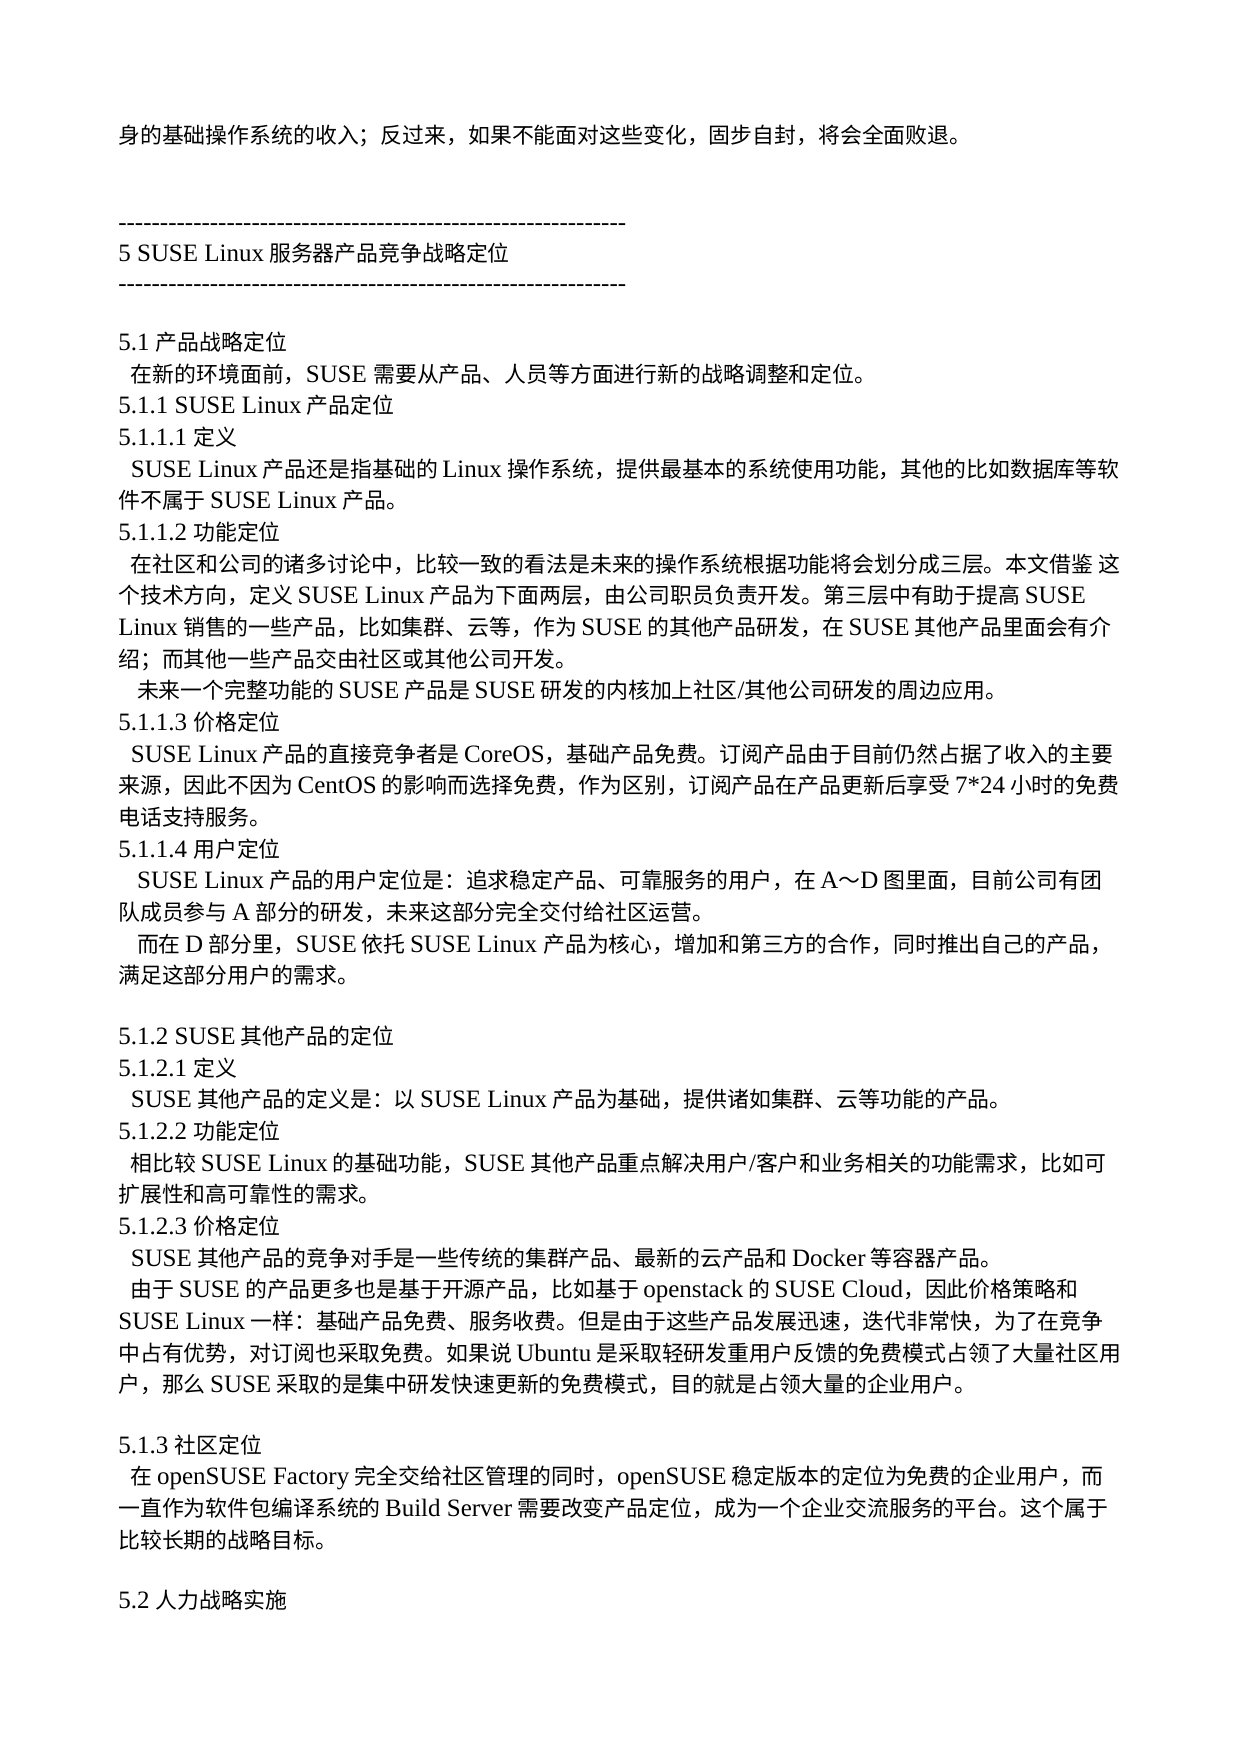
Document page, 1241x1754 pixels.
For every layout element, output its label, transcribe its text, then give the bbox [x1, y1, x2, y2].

text 5.1.1.4 用户定位 [118, 832, 1122, 863]
text 由于SUSE的产品更多也是基于开源产品，比如基于openstack的SUSE Cloud，因此价格策略和SUSE Linux一样：基础产品免费、服务收费。但是由于这些产品发展迅速，迭代非常快，为了在竞争中占有优势，对订阅也采取免费。如果说Ubuntu是采取轻研发重用户反馈的免费模式占领了大量社区用户，那么SUSE采取的是集中研发快速更新的免费模式，目的就是占领大量的企业用户。 [118, 1272, 1122, 1399]
text 未来一个完整功能的SUSE产品是SUSE研发的内核加上社区/其他公司研发的周边应用。 [118, 673, 1122, 705]
text 在openSUSE Factory完全交给社区管理的同时，openSUSE稳定版本的定位为免费的企业用户，而 一直作为软件包编译系统的Build Server需要改变产品定位，成为一个企业交流服务的平台。这个属于比较长期的战略目标。 [118, 1459, 1122, 1554]
text 相比较SUSE Linux的基础功能，SUSE其他产品重点解决用户/客户和业务相关的功能需求，比如可扩展性和高可靠性的需求。 [118, 1146, 1122, 1209]
text SUSE Linux产品的用户定位是：追求稳定产品、可靠服务的用户，在A～D图里面，目前公司有团队成员参与A部分的研发，未来这部分完全交付给社区运营。 [118, 863, 1122, 927]
text 5.2 人力战略实施 [118, 1583, 1122, 1615]
text 5.1.2.2 功能定位 [118, 1114, 1122, 1146]
text 5.1.2.1 定义 [118, 1051, 1122, 1082]
text ------------------------------------------------------------- [118, 268, 1122, 296]
text 5.1.1.2 功能定位 [118, 515, 1122, 547]
text 在社区和公司的诸多讨论中，比较一致的看法是未来的操作系统根据功能将会划分成三层。本文借鉴 这个技术方向，定义SUSE Linux产品为下面两层，由公司职员负责开发。第三层中有助于提高SUSE Linux销售的一些产品，比如集群、云等，作为SUSE的其他产品研发，在SUSE其他产品里面会有介绍；而其他一些产品交由社区或其他公司开发。 [118, 547, 1122, 673]
text 5.1 产品战略定位 [118, 325, 1122, 357]
text 5 SUSE Linux服务器产品竞争战略定位 [118, 236, 1122, 268]
text 而在D部分里，SUSE依托SUSE Linux 产品为核心，增加和第三方的合作，同时推出自己的产品，满足这部分用户的需求。 [118, 927, 1122, 990]
text SUSE Linux产品的直接竞争者是CoreOS，基础产品免费。订阅产品由于目前仍然占据了收入的主要来源，因此不因为CentOS的影响而选择免费，作为区别，订阅产品在产品更新后享受7*24小时的免费电话支持服务。 [118, 737, 1122, 832]
text ------------------------------------------------------------- [118, 207, 1122, 236]
text SUSE其他产品的定义是：以SUSE Linux产品为基础，提供诸如集群、云等功能的产品。 [118, 1082, 1122, 1114]
text 5.1.1.1 定义 [118, 420, 1122, 452]
text 5.1.1.3 价格定位 [118, 705, 1122, 737]
text 在新的环境面前，SUSE 需要从产品、人员等方面进行新的战略调整和定位。 [118, 357, 1122, 388]
text 5.1.2.3 价格定位 [118, 1209, 1122, 1241]
text 5.1.1 SUSE Linux产品定位 [118, 388, 1122, 420]
text SUSE其他产品的竞争对手是一些传统的集群产品、最新的云产品和Docker等容器产品。 [118, 1241, 1122, 1272]
text SUSE Linux产品还是指基础的Linux操作系统，提供最基本的系统使用功能，其他的比如数据库等软件不属于SUSE Linux产品。 [118, 452, 1122, 515]
text 身的基础操作系统的收入；反过来，如果不能面对这些变化，固步自封，将会全面败退。 [118, 118, 1122, 150]
text 5.1.3 社区定位 [118, 1428, 1122, 1459]
text 5.1.2 SUSE其他产品的定位 [118, 1019, 1122, 1051]
